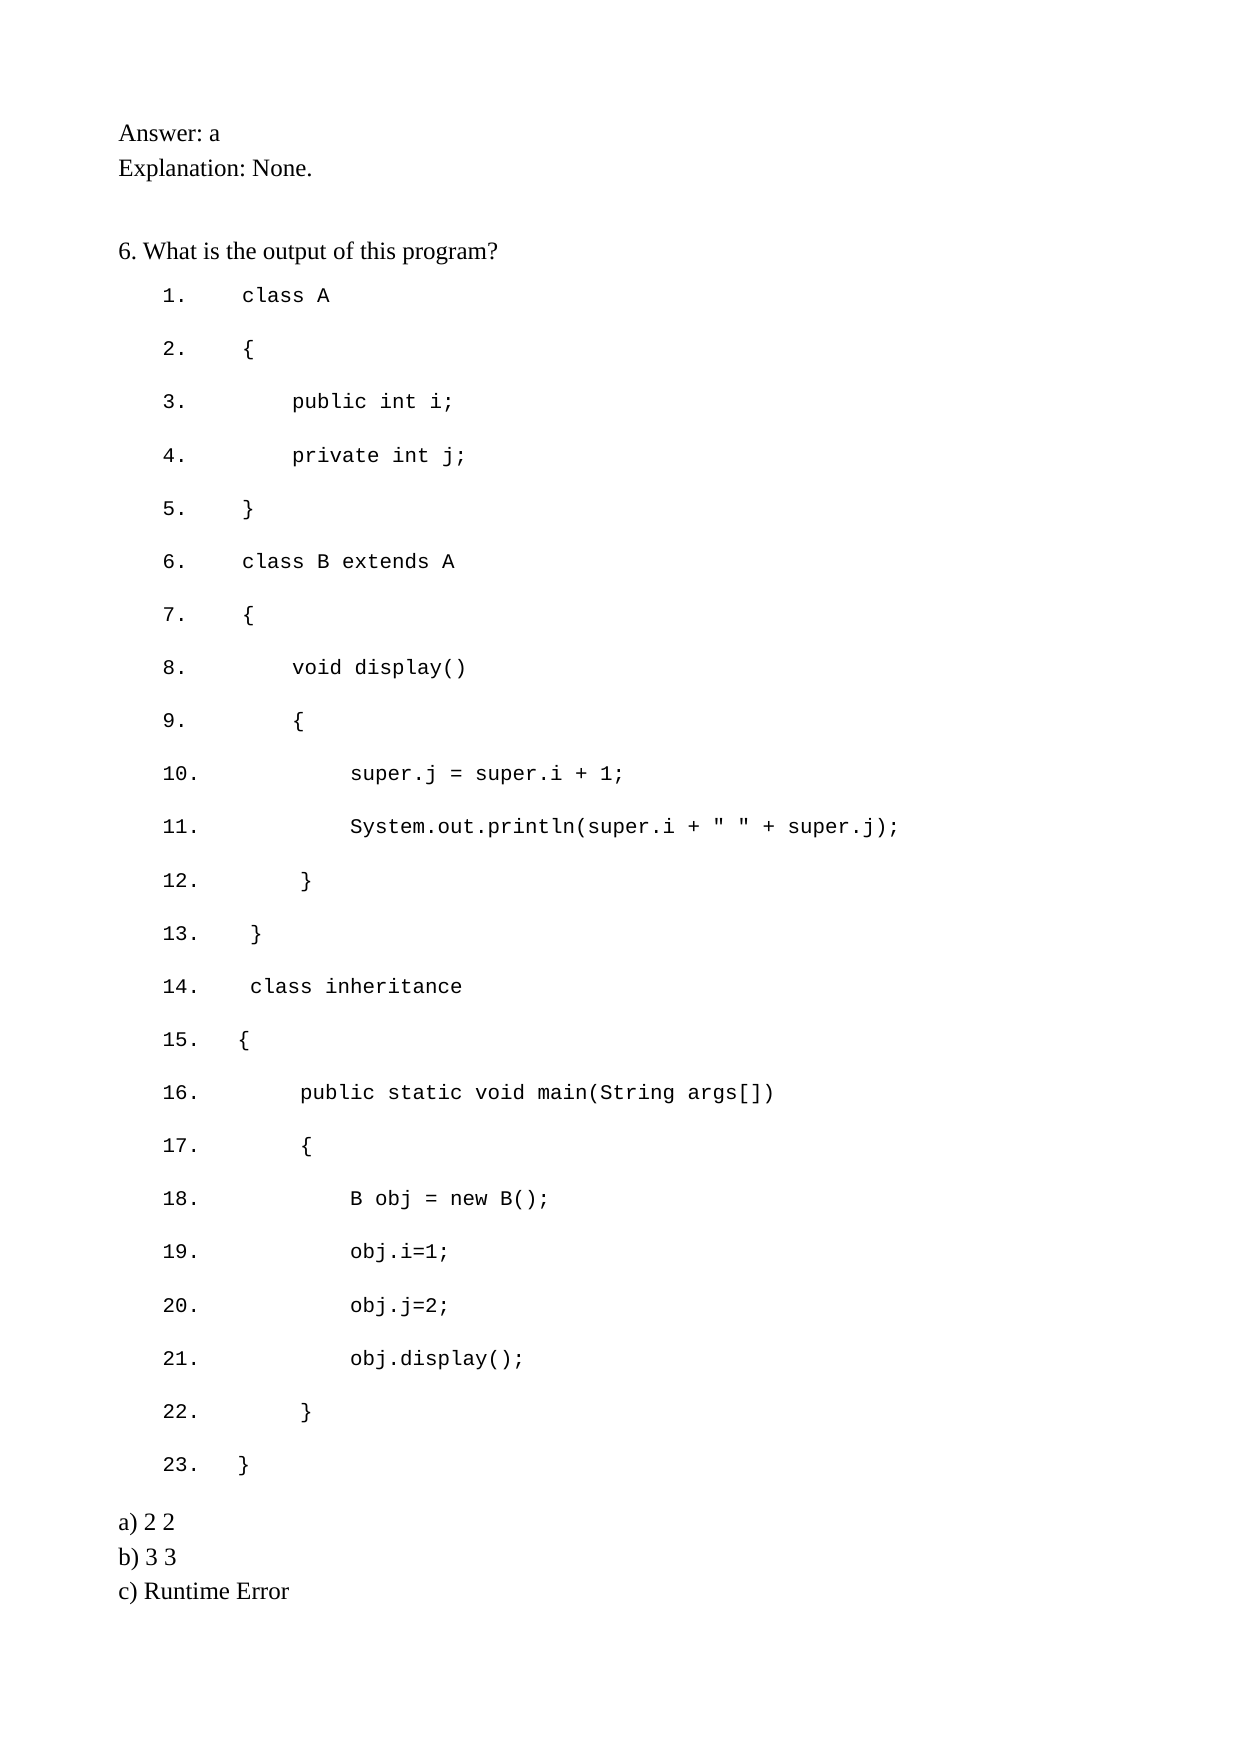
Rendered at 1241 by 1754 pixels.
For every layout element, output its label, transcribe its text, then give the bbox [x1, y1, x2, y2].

text Answer: a Explanation: None. [118, 118, 1122, 216]
list B obj = new B(); [162, 1188, 1122, 1212]
list } [162, 1454, 1122, 1478]
list System.out.println(super.i + " " + super.j); [162, 816, 1122, 840]
list } [162, 923, 1122, 946]
text a) 2 2 b) 3 3 c) Runtime Error [118, 1507, 1122, 1605]
list class inheritance [162, 976, 1122, 999]
list private int j; [162, 444, 1122, 468]
list { [162, 710, 1122, 734]
list class B extends A [162, 551, 1122, 574]
list { [162, 1135, 1122, 1159]
list obj.i=1; [162, 1241, 1122, 1265]
list { [162, 338, 1122, 362]
list void display() [162, 657, 1122, 681]
list obj.j=2; [162, 1294, 1122, 1318]
list class A [162, 285, 1122, 309]
list { [162, 604, 1122, 628]
list obj.display(); [162, 1348, 1122, 1371]
list public static void main(String args[]) [162, 1082, 1122, 1106]
list } [162, 869, 1122, 893]
list } [162, 1401, 1122, 1424]
text 6. What is the output of this program? [118, 236, 1122, 265]
list public int i; [162, 391, 1122, 415]
list { [162, 1029, 1122, 1053]
list super.j = super.i + 1; [162, 763, 1122, 787]
list } [162, 498, 1122, 521]
